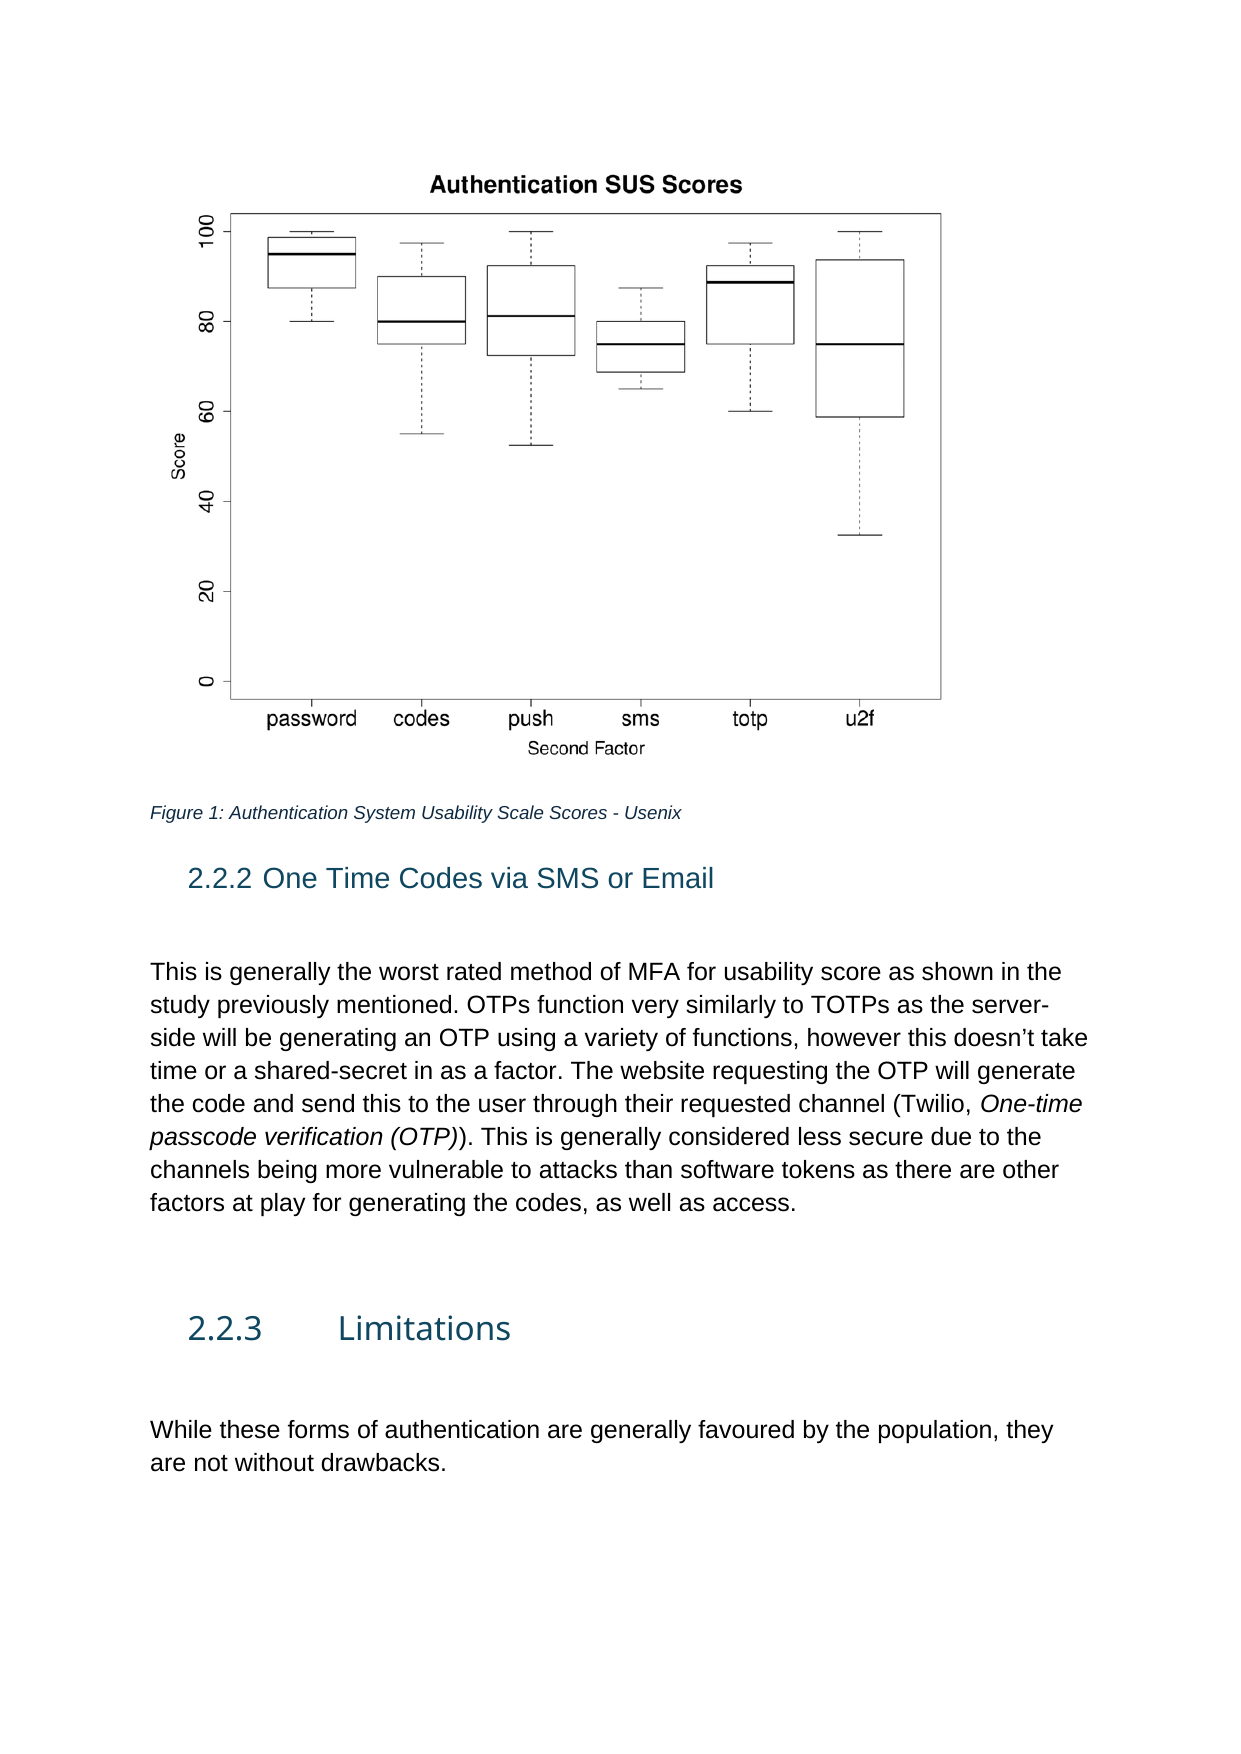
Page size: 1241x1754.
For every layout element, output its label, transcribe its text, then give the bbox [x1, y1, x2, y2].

subtitle Limitations [187, 1304, 1090, 1350]
text Figure 1: Authentication System Usability Scale Scores - Usenix [150, 802, 1090, 823]
subtitle One Time Codes via SMS or Email [187, 861, 1090, 894]
text While these forms of authentication are generally favoured by the population, they are not without drawbacks. [150, 1415, 1090, 1476]
text This is generally the worst rated method of MFA for usability score as shown in the study previously mentioned. OTPs function very similarly to TOTPs as the server-side will be generating an OTP using a variety of functions, however this doesn’t take time or a shared-secret in as a factor. The website requesting the OTP will generate the code and send this to the user through their requested channel (Twilio, One-time passcode verification (OTP)). This is generally considered less secure due to the channels being more vulnerable to attacks than software tokens as there are other factors at play for generating the codes, as well as access. [150, 957, 1090, 1217]
